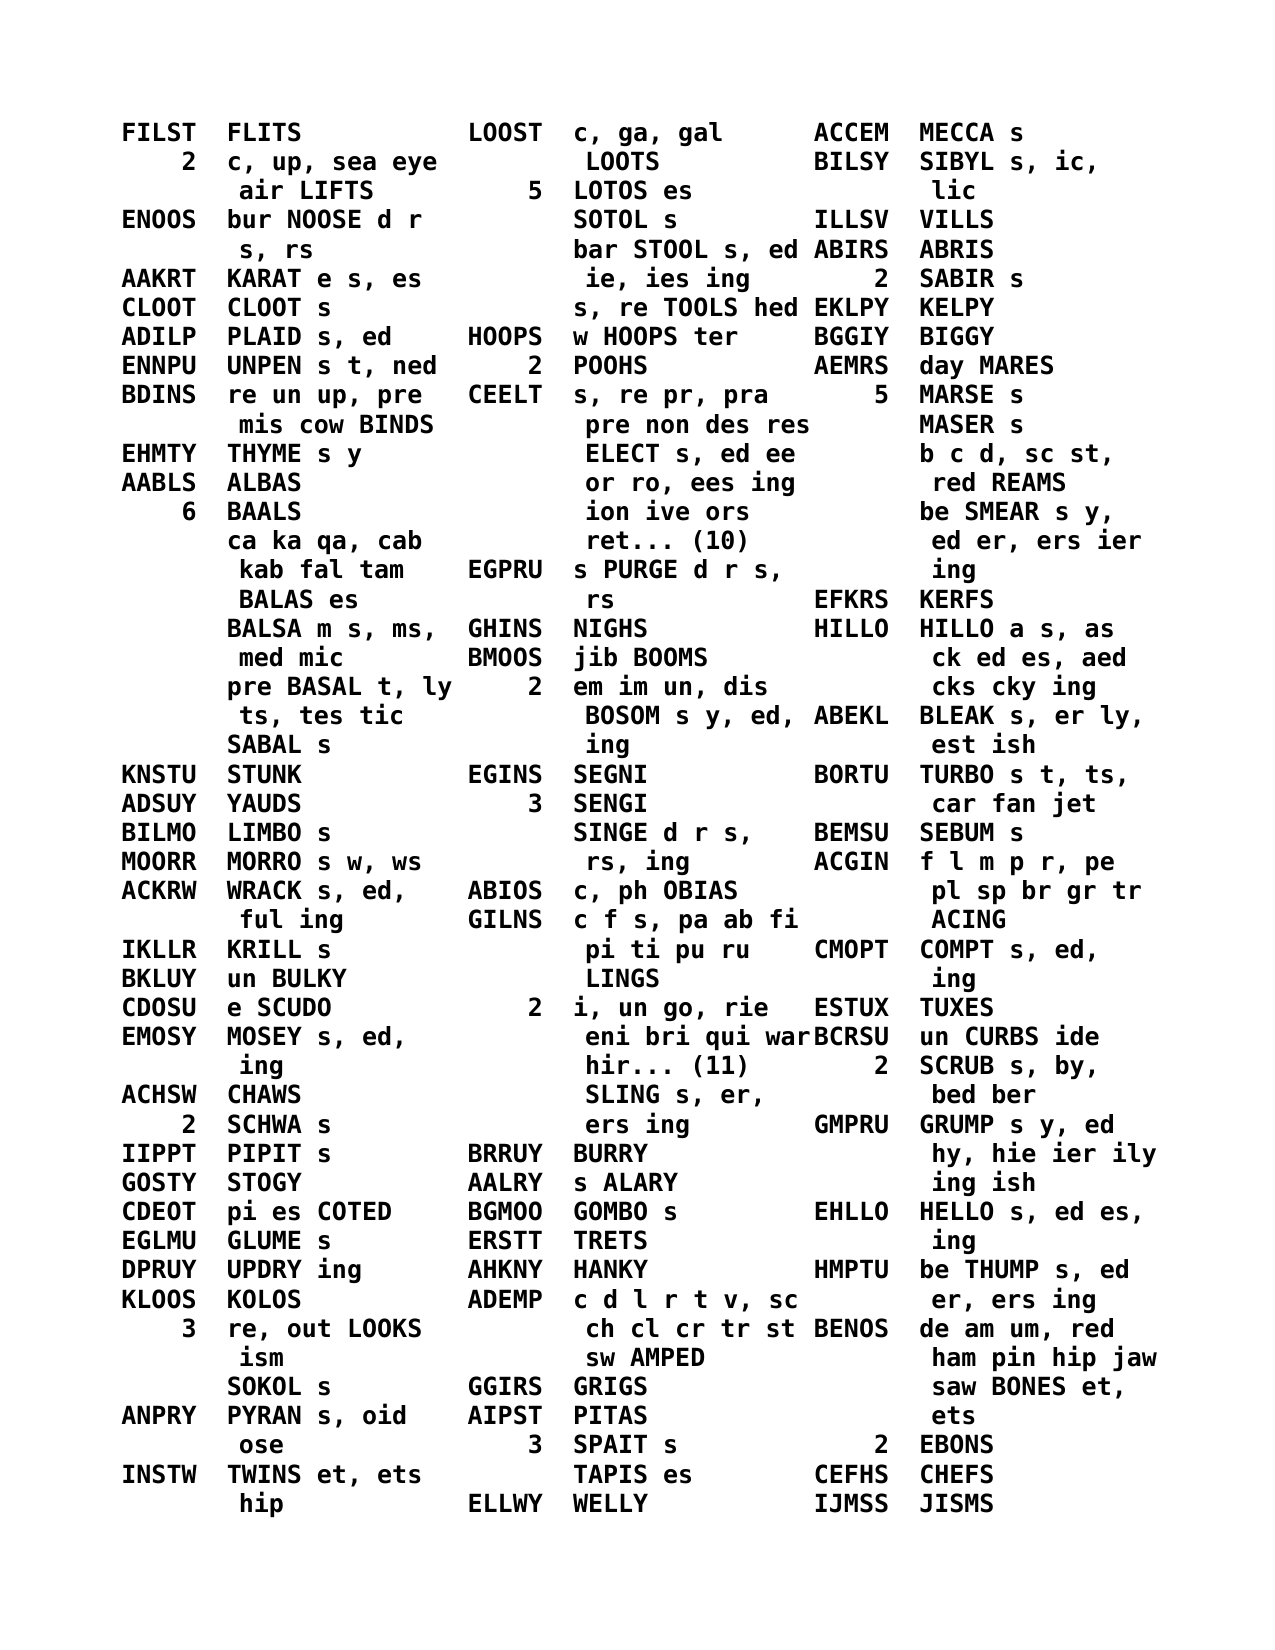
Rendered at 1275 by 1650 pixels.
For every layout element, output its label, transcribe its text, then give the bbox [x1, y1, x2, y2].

text BALSA m s, ms, med mic [121, 614, 464, 672]
text ILLSV VILLS [814, 206, 1157, 235]
text GOSTY STOGY [121, 1168, 464, 1197]
text ca ka qa, cab kab fal tam BALAS es [121, 526, 464, 614]
text LOOST c, ga, gal LOOTS [467, 118, 811, 176]
text BEMSU SEBUM s [814, 818, 1157, 847]
text 5 LOTOS es [467, 176, 811, 206]
text BDINS re un up, pre mis cow BINDS [121, 381, 464, 439]
text SOKOL s [121, 1372, 464, 1401]
text ENNPU UNPEN s t, ned [121, 351, 464, 381]
text ANPRY PYRAN s, oid ose [121, 1401, 464, 1460]
text BGMOO GOMBO s [467, 1197, 811, 1226]
text ACHSW CHAWS [121, 1081, 464, 1110]
text GHINS NIGHS [467, 614, 811, 643]
text CLOOT CLOOT s [121, 293, 464, 322]
text AEMRS day MARES [814, 351, 1157, 381]
text ABIOS c, ph OBIAS [467, 876, 811, 906]
text bar STOOL s, ed ie, ies ing [467, 235, 811, 293]
text 5 MARSE s [814, 381, 1157, 410]
text DPRUY UPDRY ing [121, 1256, 464, 1285]
text 2 em im un, dis BOSOM s y, ed, ing [467, 672, 811, 760]
text EHMTY THYME s y [121, 439, 464, 468]
text ELLWY WELLY [467, 1489, 811, 1518]
text BMOOS jib BOOMS [467, 643, 811, 672]
text 3 SENGI [467, 789, 811, 818]
text CMOPT COMPT s, ed, ing [814, 935, 1157, 993]
text ERSTT TRETS [467, 1226, 811, 1256]
text EGPRU s PURGE d r s, rs [467, 556, 811, 614]
text SINGE d r s, rs, ing [467, 818, 811, 876]
text EHLLO HELLO s, ed es, ing [814, 1197, 1157, 1256]
text ABEKL BLEAK s, er ly, est ish [814, 701, 1157, 760]
text KLOOS KOLOS [121, 1285, 464, 1314]
text CDOSU e SCUDO [121, 993, 464, 1022]
text ACCEM MECCA s [814, 118, 1157, 147]
text 2 c, up, sea eye air LIFTS [121, 147, 464, 206]
text SOTOL s [467, 206, 811, 235]
text ACKRW WRACK s, ed, ful ing [121, 876, 464, 935]
text BCRSU un CURBS ide [814, 1022, 1157, 1051]
text AHKNY HANKY [467, 1256, 811, 1285]
text CEFHS CHEFS [814, 1460, 1157, 1489]
text GMPRU GRUMP s y, ed hy, hie ier ily ing ish [814, 1110, 1157, 1197]
text BILSY SIBYL s, ic, lic [814, 147, 1157, 206]
text 2 SABIR s [814, 264, 1157, 293]
text ADILP PLAID s, ed [121, 322, 464, 351]
text EMOSY MOSEY s, ed, ing [121, 1022, 464, 1081]
text 2 SCRUB s, by, bed ber [814, 1051, 1157, 1110]
text BGGIY BIGGY [814, 322, 1157, 351]
text ABIRS ABRIS [814, 235, 1157, 264]
text IJMSS JISMS [814, 1489, 1157, 1518]
text BRRUY BURRY [467, 1139, 811, 1168]
text MOORR MORRO s w, ws [121, 847, 464, 876]
text BORTU TURBO s t, ts, car fan jet [814, 760, 1157, 818]
text AAKRT KARAT e s, es [121, 264, 464, 293]
text ADEMP c d l r t v, sc ch cl cr tr st sw AMPED [467, 1285, 811, 1372]
text HOOPS w HOOPS ter [467, 322, 811, 351]
text AIPST PITAS [467, 1401, 811, 1431]
text BENOS de am um, red ham pin hip jaw saw BONES et, ets [814, 1314, 1157, 1431]
text 2 POOHS [467, 351, 811, 381]
text ACGIN f l m p r, pe pl sp br gr tr ACING [814, 847, 1157, 935]
text SABAL s [121, 731, 464, 760]
text BILMO LIMBO s [121, 818, 464, 847]
text 2 i, un go, rie eni bri qui war hir... (11) SLING s, er, ers ing [467, 993, 811, 1139]
text s, re TOOLS hed [467, 293, 811, 322]
text IKLLR KRILL s [121, 935, 464, 964]
text CEELT s, re pr, pra pre non des res ELECT s, ed ee or ro, ees ing ion ive ors ret... (10) [467, 381, 811, 556]
text TAPIS es [467, 1460, 811, 1489]
text 6 BAALS [121, 497, 464, 526]
text MASER s [814, 410, 1157, 439]
text INSTW TWINS et, ets hip [121, 1460, 464, 1518]
text GILNS c f s, pa ab fi pi ti pu ru LINGS [467, 906, 811, 993]
text HILLO HILLO a s, as ck ed es, aed cks cky ing [814, 614, 1157, 701]
text EKLPY KELPY [814, 293, 1157, 322]
text b c d, sc st, red REAMS [814, 439, 1157, 497]
text ENOOS bur NOOSE d r s, rs [121, 206, 464, 264]
text CDEOT pi es COTED [121, 1197, 464, 1226]
text EFKRS KERFS [814, 585, 1157, 614]
text HMPTU be THUMP s, ed er, ers ing [814, 1256, 1157, 1314]
text ADSUY YAUDS [121, 789, 464, 818]
text 2 SCHWA s [121, 1110, 464, 1139]
text BKLUY un BULKY [121, 964, 464, 993]
text pre BASAL t, ly ts, tes tic [121, 672, 464, 731]
text 3 re, out LOOKS ism [121, 1314, 464, 1372]
text EGINS SEGNI [467, 760, 811, 789]
text GGIRS GRIGS [467, 1372, 811, 1401]
text AABLS ALBAS [121, 468, 464, 497]
text KNSTU STUNK [121, 760, 464, 789]
text AALRY s ALARY [467, 1168, 811, 1197]
text ESTUX TUXES [814, 993, 1157, 1022]
text be SMEAR s y, ed er, ers ier ing [814, 497, 1157, 585]
text IIPPT PIPIT s [121, 1139, 464, 1168]
text EGLMU GLUME s [121, 1226, 464, 1256]
text FILST FLITS [121, 118, 464, 147]
text 3 SPAIT s [467, 1431, 811, 1460]
text 2 EBONS [814, 1431, 1157, 1460]
